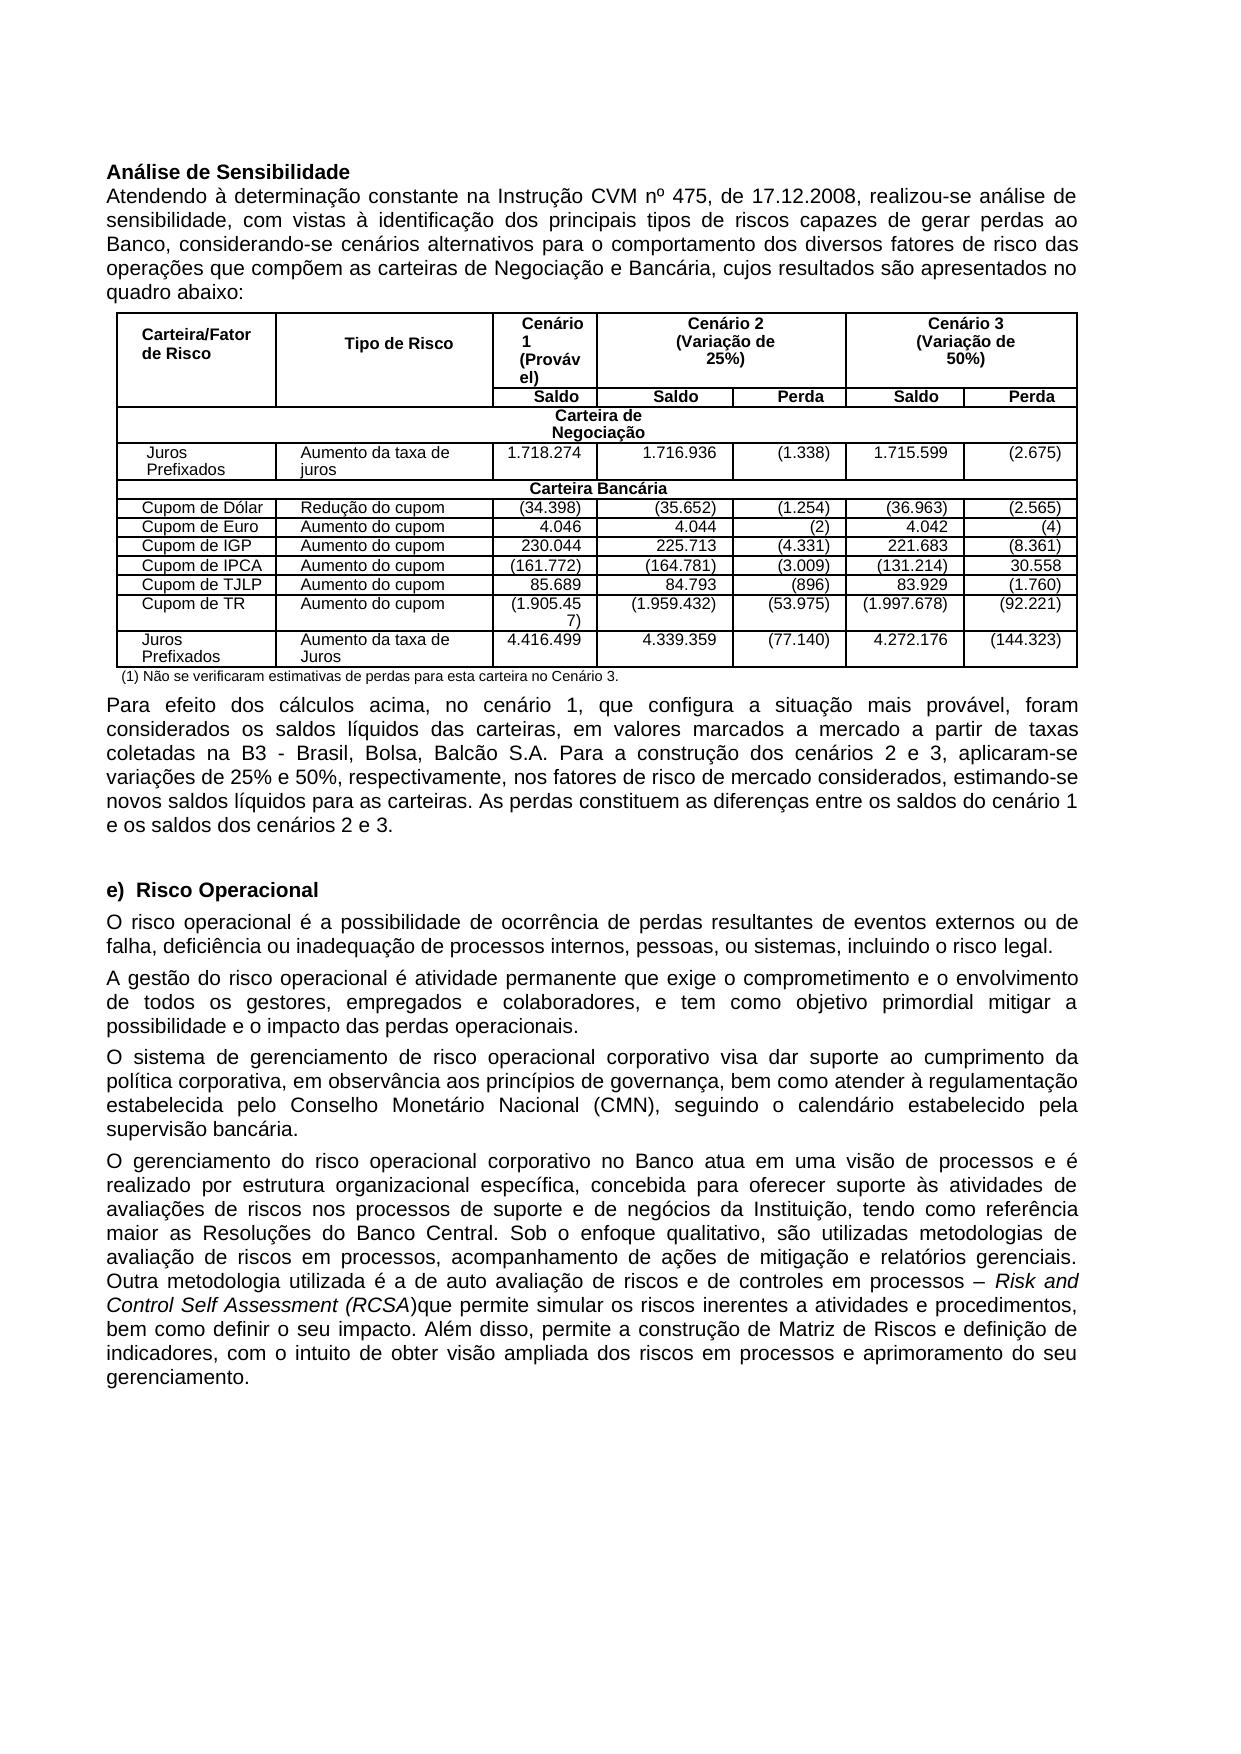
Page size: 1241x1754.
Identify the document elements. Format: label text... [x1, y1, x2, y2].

table_cell (3.009) [734, 557, 845, 574]
table_cell Redução do cupom [277, 500, 492, 517]
table_cell Saldo [847, 389, 963, 406]
text (1) Não se verificaram estimativas de perdas para esta carteira no Cenário 3. [121, 668, 1213, 685]
table_cell 230.044 [494, 538, 596, 555]
table_cell (144.323) [965, 632, 1076, 666]
subtitle Análise de Sensibilidade [106, 160, 1213, 184]
table_cell (35.652) [598, 500, 732, 517]
table_cell Aumento do cupom [277, 538, 492, 555]
table_header Carteira/Fator de Risco [118, 314, 275, 406]
table_cell (36.963) [847, 500, 963, 517]
table_cell 83.929 [847, 576, 963, 593]
table_cell Cupom de Dólar [118, 500, 275, 517]
table_cell (34.398) [494, 500, 596, 517]
table_cell Cupom de TR [118, 596, 275, 630]
table_cell (2.565) [965, 500, 1076, 517]
table_cell (1.959.432) [598, 596, 732, 630]
table_cell (1.254) [734, 500, 845, 517]
table_cell (1.338) [734, 444, 845, 478]
table_header Tipo de Risco [277, 314, 492, 406]
table_cell 1.716.936 [598, 444, 732, 478]
table_cell Cupom de Euro [118, 519, 275, 536]
table_cell Perda [734, 389, 845, 406]
table_header Cenário 1 (Provável) [494, 314, 596, 387]
table_cell Aumento do cupom [277, 557, 492, 574]
table_cell (92.221) [965, 596, 1076, 630]
table_header Cenário 3 (Variação de 50%) [847, 314, 1076, 387]
table_cell Carteira de Negociação [118, 408, 1076, 442]
table_cell 221.683 [847, 538, 963, 555]
table_cell Perda [965, 389, 1076, 406]
table_cell 4.339.359 [598, 632, 732, 666]
table_cell 4.272.176 [847, 632, 963, 666]
table_cell (164.781) [598, 557, 732, 574]
table_cell 1.715.599 [847, 444, 963, 478]
text O gerenciamento do risco operacional corporativo no Banco atua em uma visão de processos e é realizado por estrutura organizacional específica, concebida para oferecer suporte às atividades de avaliações de riscos nos processos de suporte e de negócios da Instituição, tendo como referência maior as Resoluções do Banco Central. Sob o enfoque qualitativo, são utilizadas metodologias de avaliação de riscos em processos, acompanhamento de ações de mitigação e relatórios gerenciais. Outra metodologia utilizada é a de auto avaliação de riscos e de controles em processos – Risk and Control Self Assessment (RCSA)que permite simular os riscos inerentes a atividades e procedimentos, bem como definir o seu impacto. Além disso, permite a construção de Matriz de Riscos e definição de indicadores, com o intuito de obter visão ampliada dos riscos em processos e aprimoramento do seu gerenciamento. [106, 1149, 1079, 1389]
table_cell (77.140) [734, 632, 845, 666]
table_cell 4.046 [494, 519, 596, 536]
table_cell (1.905.457) [494, 596, 596, 630]
table_cell Cupom de IPCA [118, 557, 275, 574]
table_cell (161.772) [494, 557, 596, 574]
table_cell 4.042 [847, 519, 963, 536]
table_cell (4) [965, 519, 1076, 536]
table_cell 4.044 [598, 519, 732, 536]
text A gestão do risco operacional é atividade permanente que exige o comprometimento e o envolvimento de todos os gestores, empregados e colaboradores, e tem como objetivo primordial mitigar a possibilidade e o impacto das perdas operacionais. [106, 966, 1079, 1037]
table_cell Cupom de TJLP [118, 576, 275, 593]
table_header Cenário 2 (Variação de 25%) [598, 314, 845, 387]
table_cell Aumento do cupom [277, 519, 492, 536]
table_cell 1.718.274 [494, 444, 596, 478]
table_cell (1.997.678) [847, 596, 963, 630]
subtitle Risco Operacional [106, 877, 1213, 901]
text Atendendo à determinação constante na Instrução CVM nº 475, de 17.12.2008, realizou-se análise de sensibilidade, com vistas à identificação dos principais tipos de riscos capazes de gerar perdas ao Banco, considerando-se cenários alternativos para o comportamento dos diversos fatores de risco das operações que compõem as carteiras de Negociação e Bancária, cujos resultados são apresentados no quadro abaixo: [106, 184, 1078, 304]
table_cell 225.713 [598, 538, 732, 555]
table_cell (896) [734, 576, 845, 593]
table_cell Saldo [494, 389, 596, 406]
table_cell 84.793 [598, 576, 732, 593]
table_cell Aumento do cupom [277, 576, 492, 593]
table_cell (8.361) [965, 538, 1076, 555]
table_cell Cupom de IGP [118, 538, 275, 555]
text O sistema de gerenciamento de risco operacional corporativo visa dar suporte ao cumprimento da política corporativa, em observância aos princípios de governança, bem como atender à regulamentação estabelecida pelo Conselho Monetário Nacional (CMN), seguindo o calendário estabelecido pela supervisão bancária. [106, 1045, 1079, 1141]
table_cell Aumento da taxa de Juros [277, 632, 492, 666]
table_cell 85.689 [494, 576, 596, 593]
table_cell Aumento do cupom [277, 596, 492, 630]
text O risco operacional é a possibilidade de ocorrência de perdas resultantes de eventos externos ou de falha, deficiência ou inadequação de processos internos, pessoas, ou sistemas, incluindo o risco legal. [106, 910, 1078, 958]
table_cell Saldo [598, 389, 732, 406]
table_cell 4.416.499 [494, 632, 596, 666]
table_cell (4.331) [734, 538, 845, 555]
table_cell (2.675) [965, 444, 1076, 478]
table_cell Carteira Bancária [118, 481, 1076, 498]
table_cell (1.760) [965, 576, 1076, 593]
table_cell (2) [734, 519, 845, 536]
table_cell Juros Prefixados [118, 444, 275, 478]
table_cell Juros Prefixados [118, 632, 275, 666]
table_cell 30.558 [965, 557, 1076, 574]
table_cell (131.214) [847, 557, 963, 574]
table_cell Aumento da taxa de juros [277, 444, 492, 478]
table_cell (53.975) [734, 596, 845, 630]
text Para efeito dos cálculos acima, no cenário 1, que configura a situação mais provável, foram considerados os saldos líquidos das carteiras, em valores marcados a mercado a partir de taxas coletadas na B3 - Brasil, Bolsa, Balcão S.A. Para a construção dos cenários 2 e 3, aplicaram-se variações de 25% e 50%, respectivamente, nos fatores de risco de mercado considerados, estimando-se novos saldos líquidos para as carteiras. As perdas constituem as diferenças entre os saldos do cenário 1 e os saldos dos cenários 2 e 3. [106, 693, 1079, 837]
